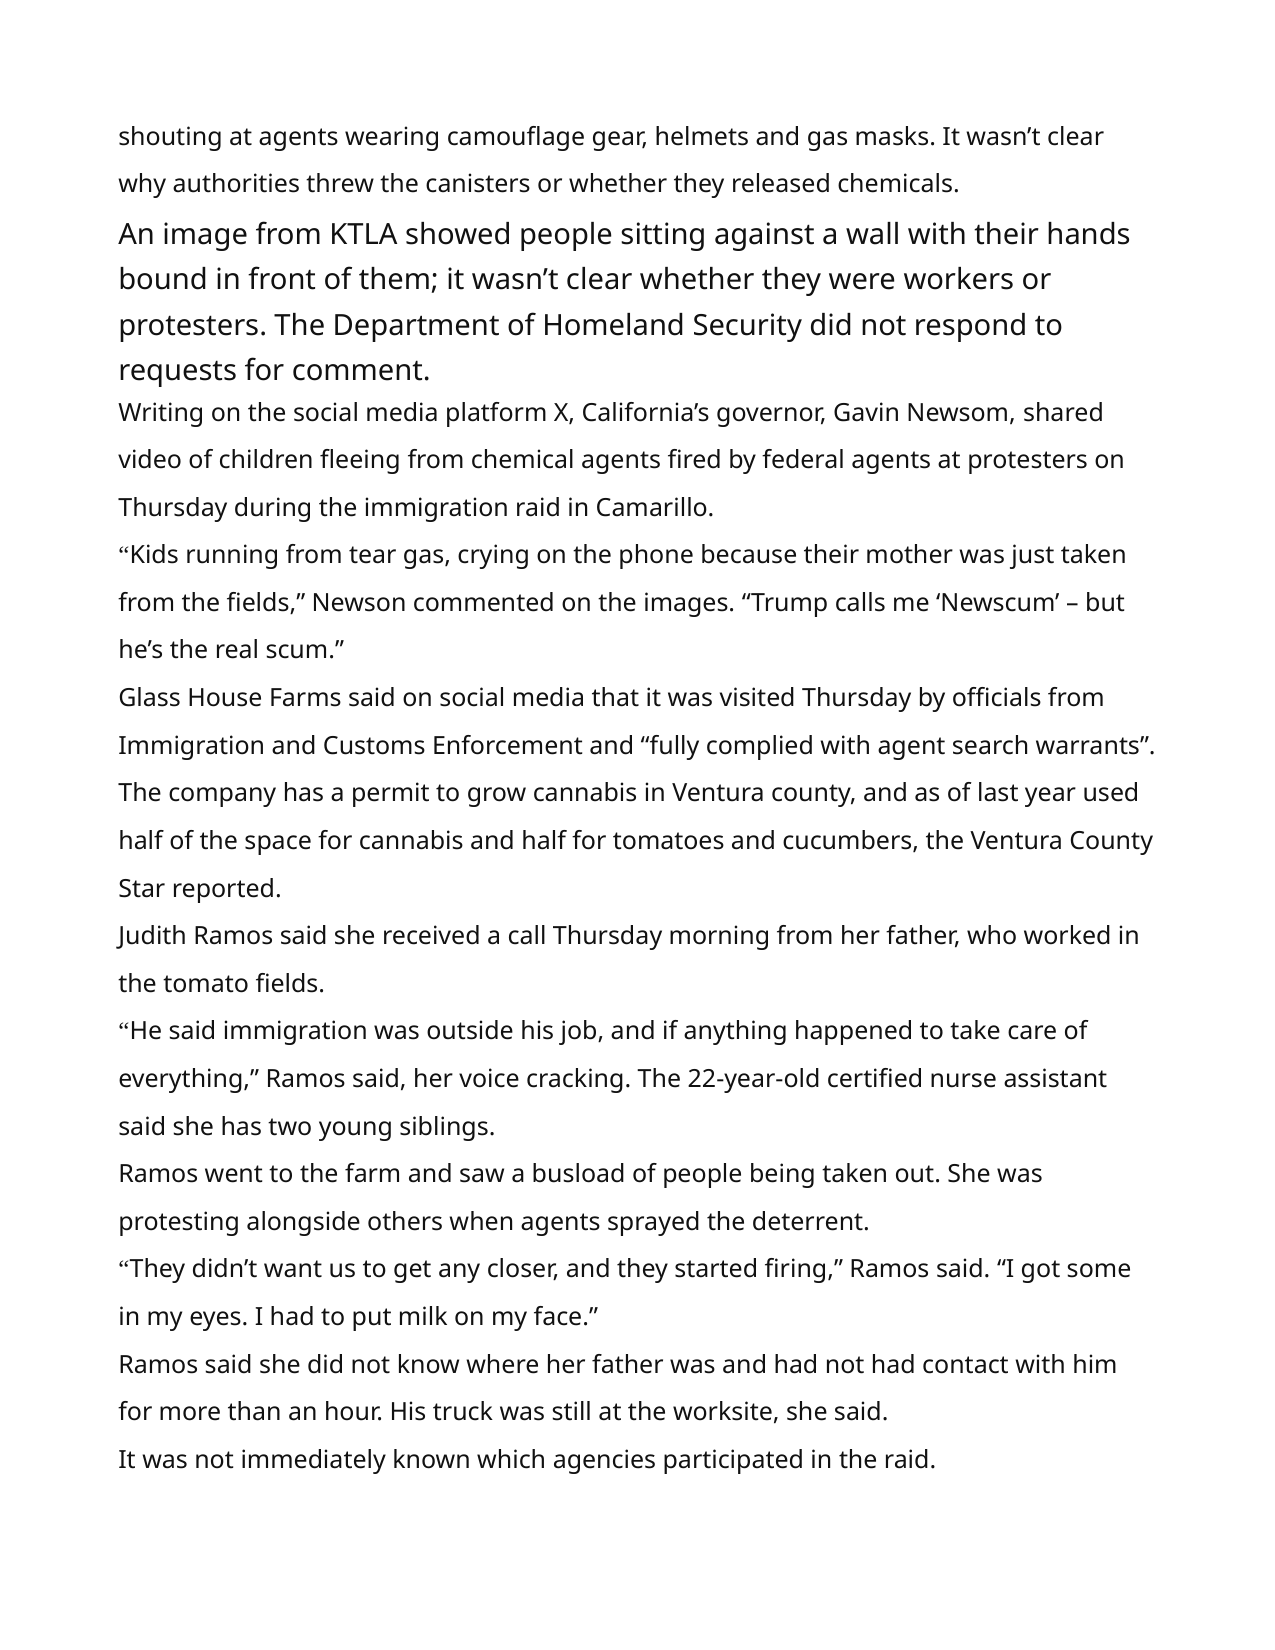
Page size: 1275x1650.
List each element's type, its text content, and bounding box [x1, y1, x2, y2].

text It was not immediately known which agencies participated in the raid. [118, 1441, 1157, 1476]
text Judith Ramos said she received a call Thursday morning from her father, who worked in the tomato fields. [118, 918, 1157, 999]
text Glass House Farms said on social media that it was visited Thursday by officials from Immigration and Customs Enforcement and “fully complied with agent search warrants”. [118, 680, 1157, 761]
text The company has a permit to grow cannabis in Ventura county, and as of last year used half of the space for cannabis and half for tomatoes and cucumbers, the Ventura County Star reported. [118, 775, 1157, 904]
text “He said immigration was outside his job, and if anything happened to take care of everything,” Ramos said, her voice cracking. The 22-year-old certified nurse assistant said she has two young siblings. [118, 1013, 1157, 1142]
text Ramos said she did not know where her father was and had not had contact with him for more than an hour. His truck was still at the worksite, she said. [118, 1346, 1157, 1428]
text “They didn’t want us to get any closer, and they started firing,” Ramos said. “I got some in my eyes. I had to put milk on my face.” [118, 1251, 1157, 1333]
text Writing on the social media platform X, California’s governor, Gavin Newsom, shared video of children fleeing from chemical agents fired by federal agents at protesters on Thursday during the immigration raid in Camarillo. [118, 394, 1157, 523]
text shouting at agents wearing camouflage gear, helmets and gas masks. It wasn’t clear why authorities threw the canisters or whether they released chemicals. [118, 118, 1157, 200]
text Ramos went to the farm and saw a busload of people being taken out. She was protesting alongside others when agents sprayed the deterrent. [118, 1156, 1157, 1237]
text An image from KTLA showed people sitting against a wall with their hands bound in front of them; it wasn’t clear whether they were workers or protesters. The Department of Homeland Security did not respond to requests for comment. [118, 213, 1157, 389]
text “Kids running from tear gas, crying on the phone because their mother was just taken from the fields,” Newson commented on the images. “Trump calls me ‘Newscum’ – but he’s the real scum.” [118, 537, 1157, 666]
